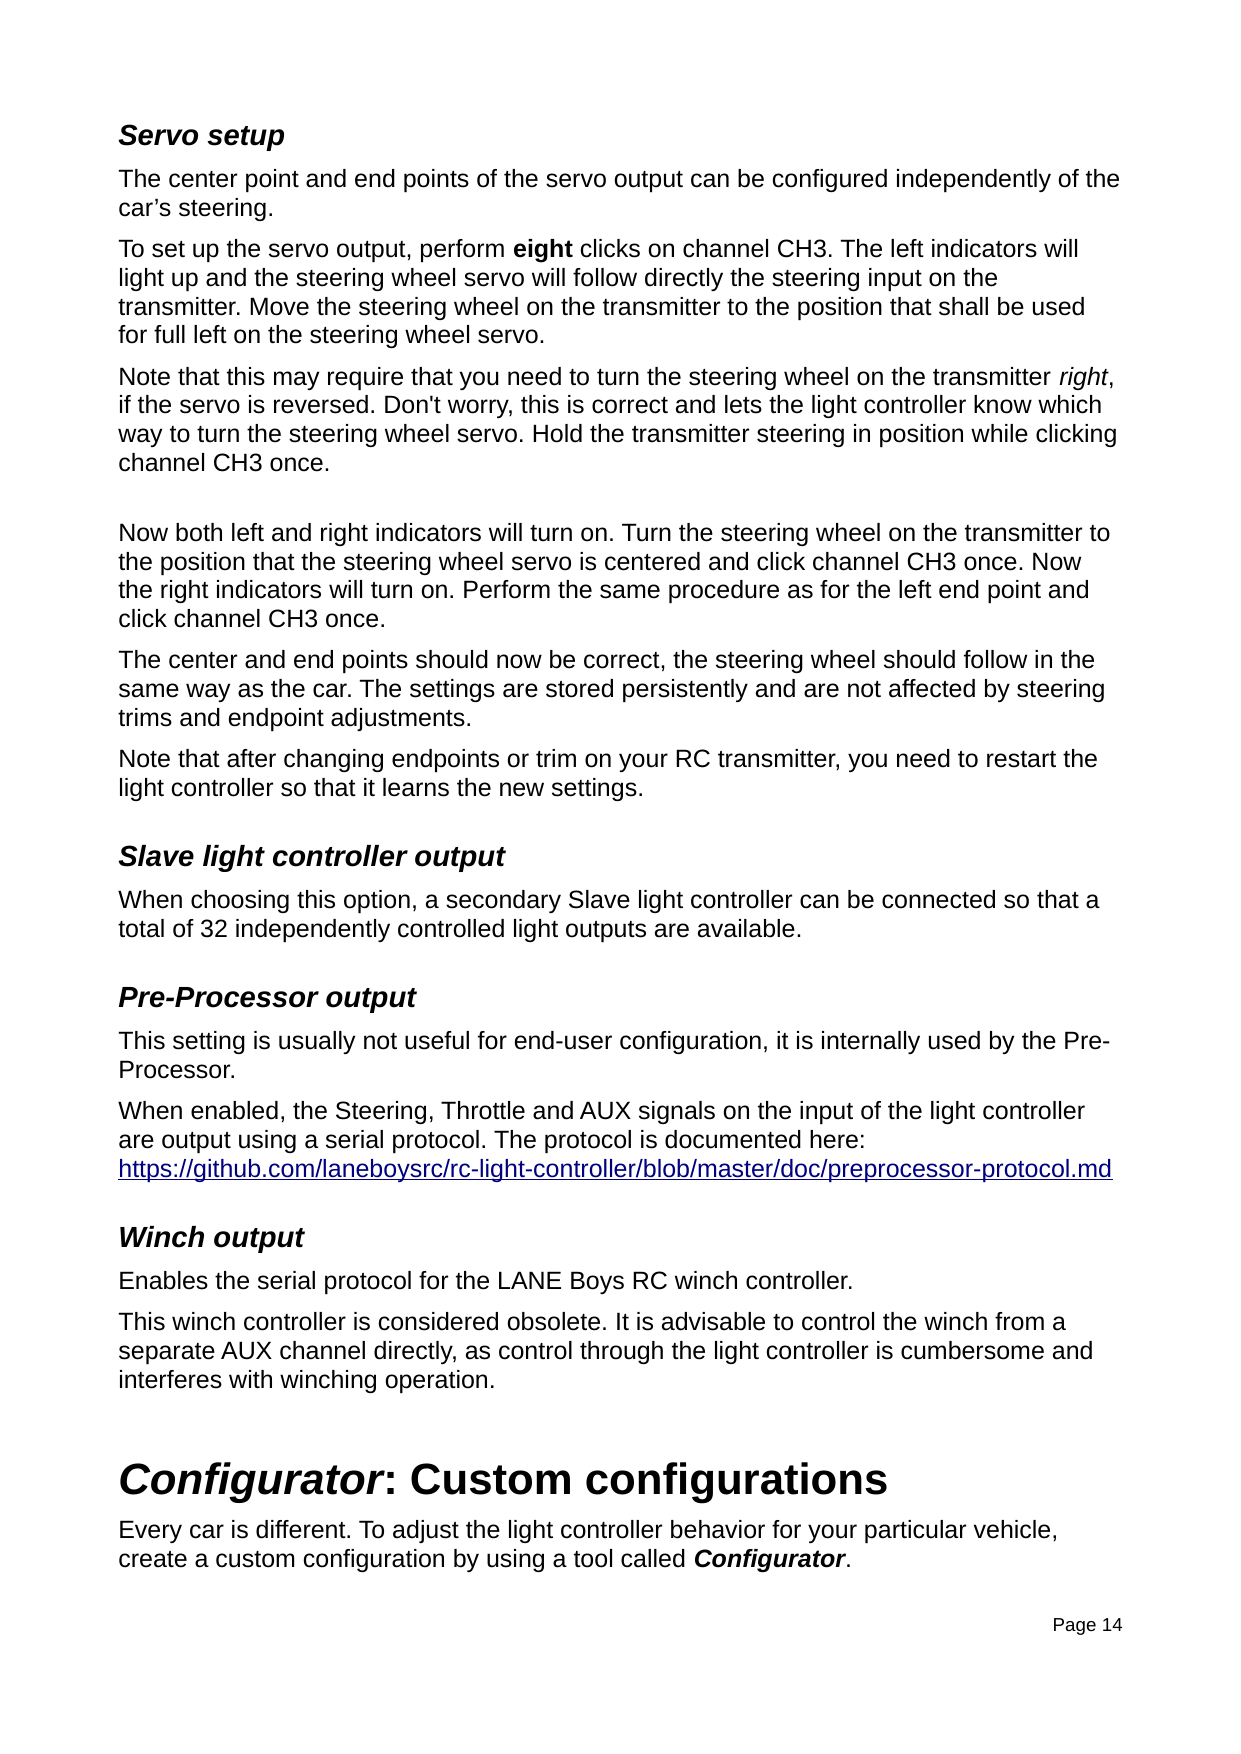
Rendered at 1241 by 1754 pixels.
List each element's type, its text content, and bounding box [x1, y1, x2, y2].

text Note that this may require that you need to turn the steering wheel on the transmitter right, if the servo is reversed. Don't worry, this is correct and lets the light controller know which way to turn the steering wheel servo. Hold the transmitter steering in position while clicking channel CH3 once. [118, 362, 1122, 477]
subtitle Configurator: Custom configurations [118, 1453, 1122, 1504]
text When enabled, the Steering, Throttle and AUX signals on the input of the light controller are output using a serial protocol. The protocol is documented here: https://github.com/laneboysrc/rc-light-controller/blob/master/doc/preprocessor-protocol.md [118, 1096, 1122, 1182]
text This setting is usually not useful for end-user configuration, it is internally used by the Pre-Processor. [118, 1026, 1122, 1084]
text Now both left and right indicators will turn on. Turn the steering wheel on the transmitter to the position that the steering wheel servo is centered and click channel CH3 once. Now the right indicators will turn on. Perform the same procedure as for the left end point and click channel CH3 once. [118, 489, 1122, 633]
text Note that after changing endpoints or trim on your RC transmitter, you need to restart the light controller so that it learns the new settings. [118, 744, 1122, 802]
subtitle Winch output [118, 1220, 1122, 1253]
text The center point and end points of the servo output can be configured independently of the car’s steering. [118, 164, 1122, 222]
text Every car is different. To adjust the light controller behavior for your particular vehicle, create a custom configuration by using a tool called Configurator. [118, 1515, 1122, 1573]
text The center and end points should now be correct, the steering wheel should follow in the same way as the car. The settings are stored persistently and are not affected by steering trims and endpoint adjustments. [118, 645, 1122, 732]
text Enables the serial protocol for the LANE Boys RC winch controller. [118, 1266, 1122, 1295]
subtitle Servo setup [118, 118, 1122, 152]
text This winch controller is considered obsolete. It is advisable to control the winch from a separate AUX channel directly, as control through the light controller is cumbersome and interferes with winching operation. [118, 1307, 1122, 1393]
subtitle Pre-Processor output [118, 980, 1122, 1014]
subtitle Slave light controller output [118, 839, 1122, 873]
text To set up the servo output, perform eight clicks on channel CH3. The left indicators will light up and the steering wheel servo will follow directly the steering input on the transmitter. Move the steering wheel on the transmitter to the position that shall be used for full left on the steering wheel servo. [118, 234, 1122, 349]
text When choosing this option, a secondary Slave light controller can be connected so that a total of 32 independently controlled light outputs are available. [118, 885, 1122, 943]
